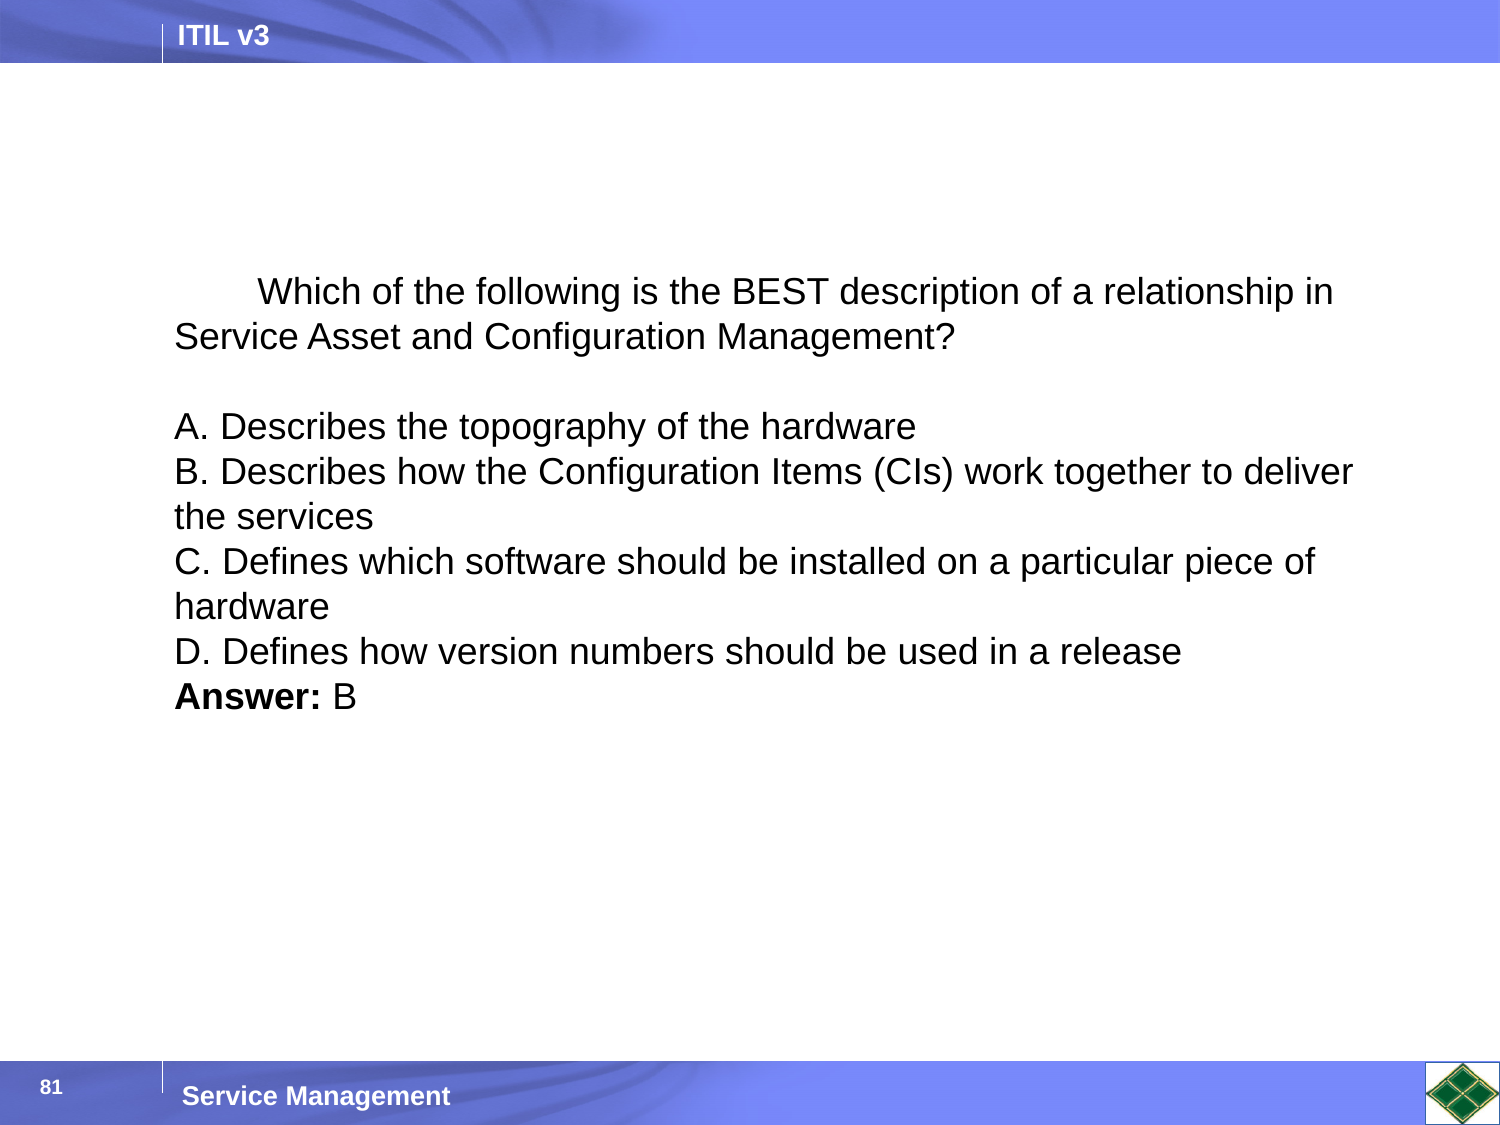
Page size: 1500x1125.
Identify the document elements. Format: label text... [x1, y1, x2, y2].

text_box [25, 1066, 191, 1119]
picture [0, 1061, 1500, 1125]
picture [1426, 1063, 1499, 1124]
picture [0, 0, 1500, 63]
text_box 159. Which of the following is the BEST description of a relationship in Service Asset and Configuration Management? A. Describes the topography of the hardware B. Describes how the Configuration Items (CIs) work together to deliver the services C. Defines which software should be installed on a particular piece of hardware D. Defines how version numbers should be used in a release Answer: B [159, 259, 1412, 725]
